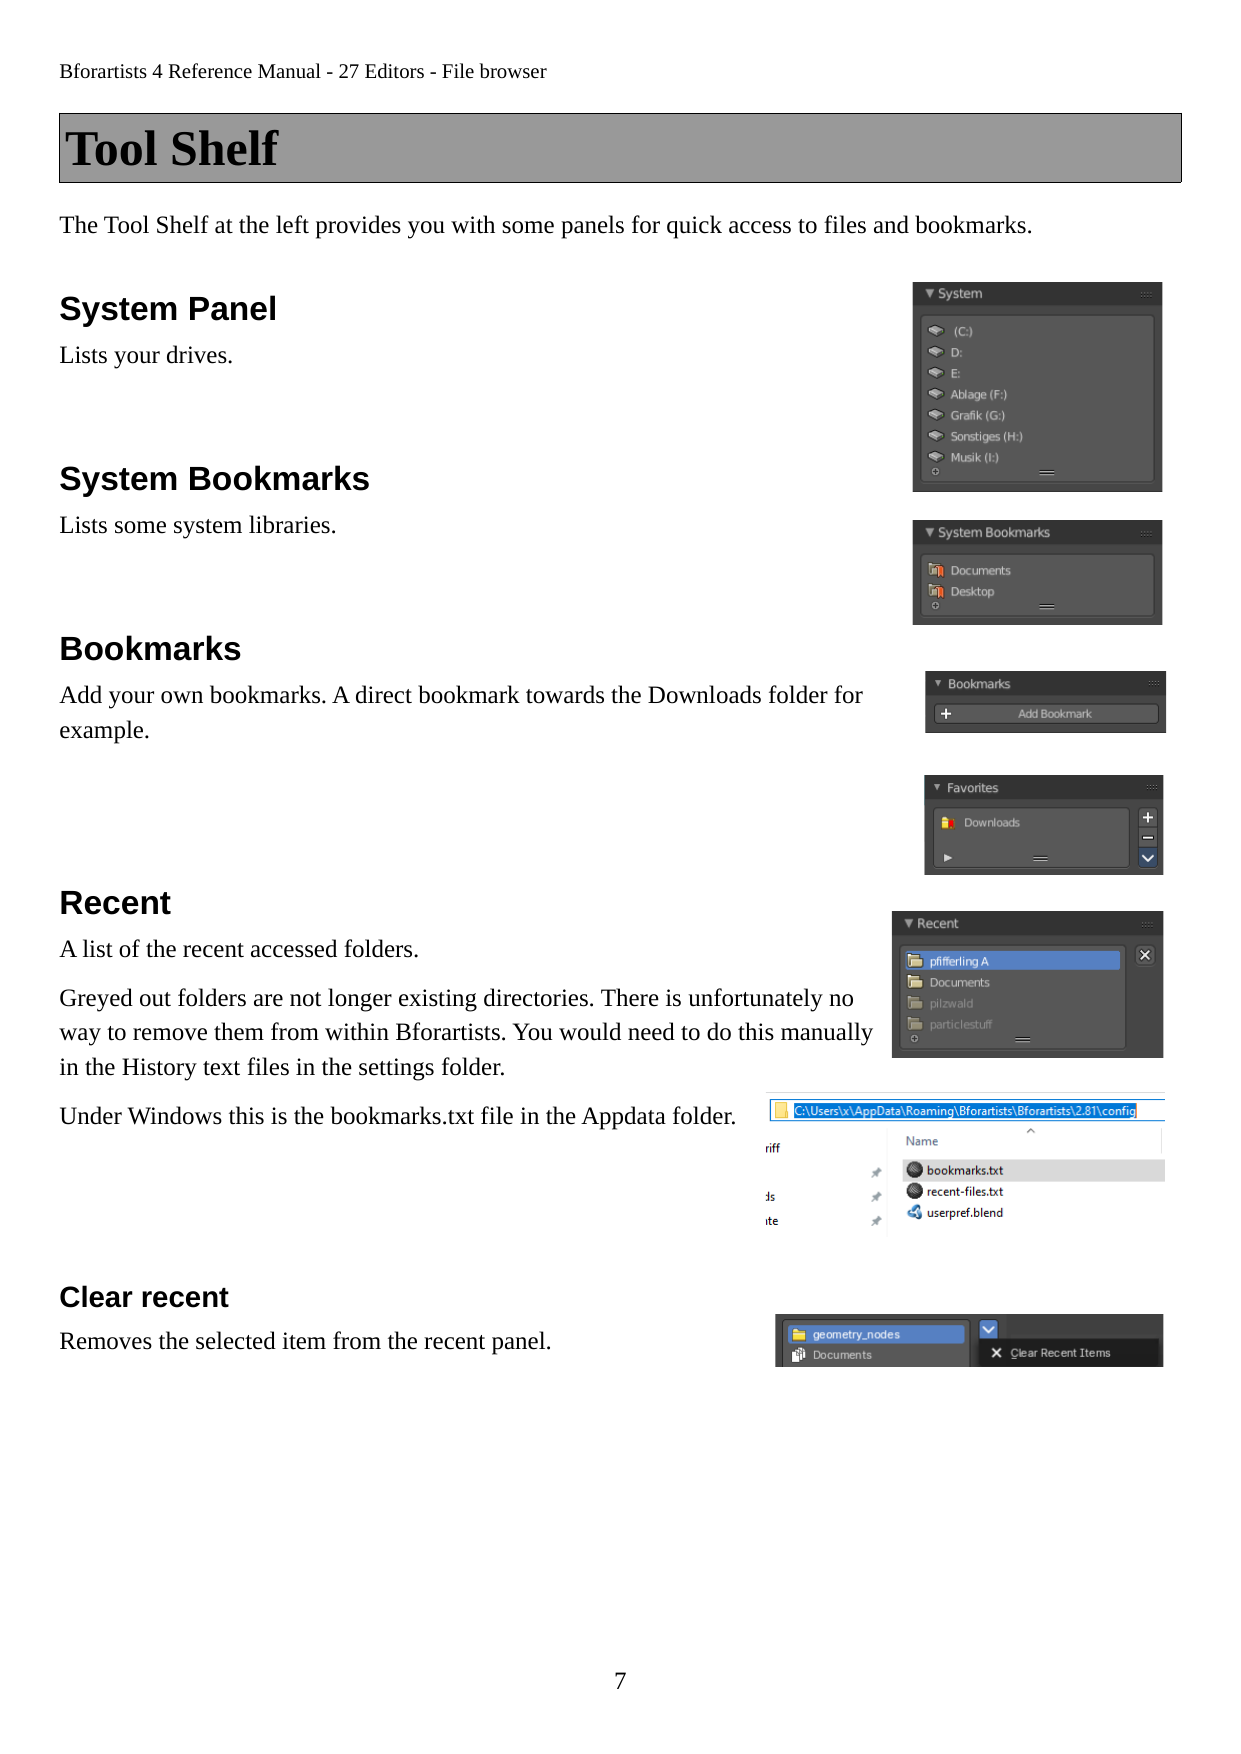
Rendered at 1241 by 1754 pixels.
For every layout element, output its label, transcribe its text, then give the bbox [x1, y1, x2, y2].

subtitle System Bookmarks [59, 459, 1181, 498]
picture [924, 775, 1164, 875]
text The Tool Shelf at the left provides you with some panels for quick access to files and bookmarks. [59, 211, 1181, 239]
text Lists some system libraries. [59, 510, 1181, 539]
text Removes the selected item from the recent panel. [59, 1326, 775, 1354]
picture [765, 1090, 1165, 1237]
text [1163, 340, 1181, 369]
picture [912, 520, 1163, 625]
text Lists your drives. [59, 340, 912, 369]
picture [775, 1314, 1164, 1367]
text A list of the recent accessed folders. [59, 934, 891, 963]
text Under Windows this is the bookmarks.txt file in the Appdata folder. [59, 1101, 765, 1130]
picture [925, 671, 1167, 733]
subtitle System Panel [59, 289, 912, 327]
subtitle [1163, 289, 1181, 327]
text Greyed out folders are not longer existing directories. There is unfortunately no way to remove them from within Bforartists. You would need to do this manually in the History text files in the settings folder. [59, 983, 1181, 1081]
picture [912, 282, 1163, 492]
subtitle Recent [59, 883, 1181, 921]
picture [891, 911, 1164, 1058]
subtitle Bookmarks [59, 629, 1181, 668]
subtitle Clear recent [59, 1279, 1181, 1313]
table_header Tool Shelf [60, 114, 1181, 182]
text Add your own bookmarks. A direct bookmark towards the Downloads folder for example. [59, 680, 1181, 743]
